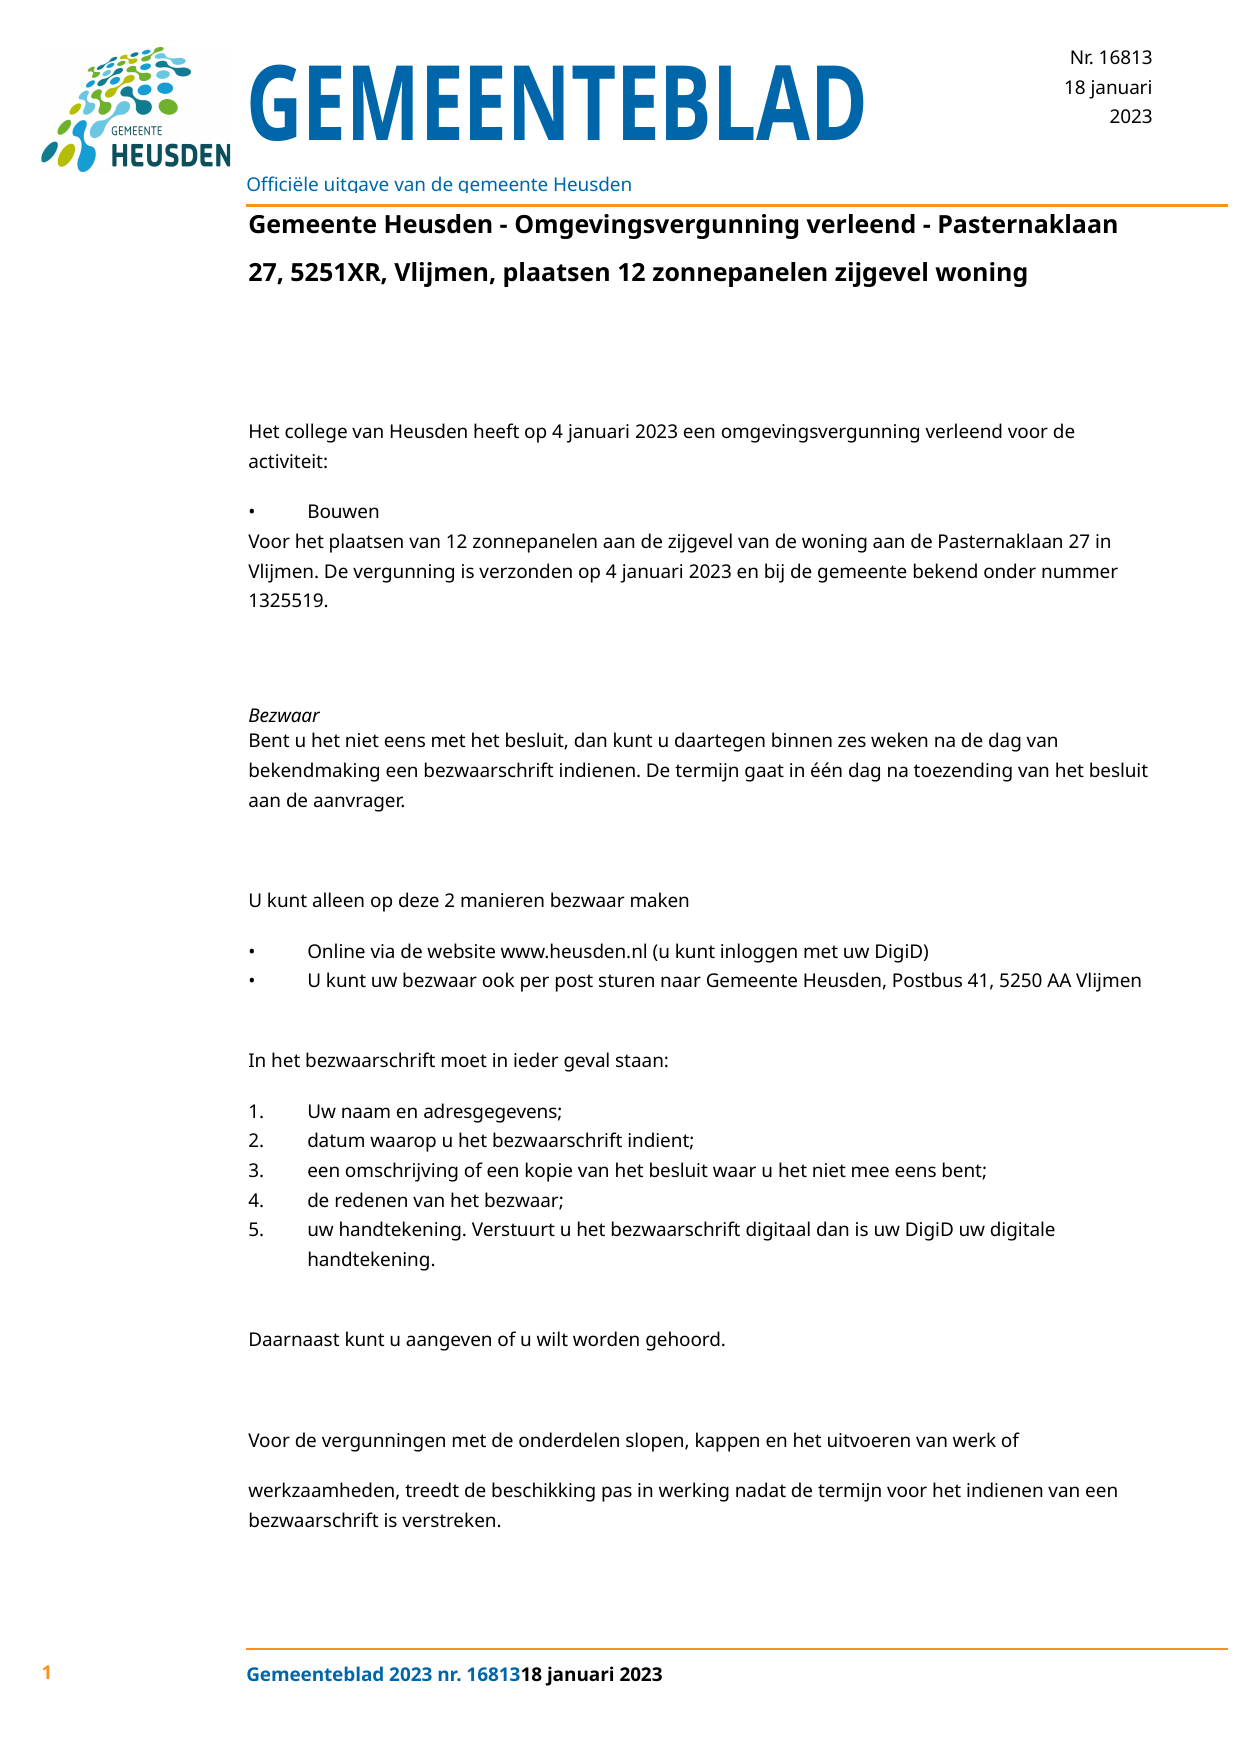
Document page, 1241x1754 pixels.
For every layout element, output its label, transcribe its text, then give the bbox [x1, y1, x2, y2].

list de redenen van het bezwaar; [248, 1187, 1152, 1212]
text U kunt alleen op deze 2 manieren bezwaar maken [248, 888, 1152, 913]
text In het bezwaarschrift moet in ieder geval staan: [248, 1048, 1152, 1073]
list Online via de website www.heusden.nl (u kunt inloggen met uw DigiD) [248, 938, 1152, 964]
text werkzaamheden, treedt de beschikking pas in werking nadat de termijn voor het indienen van een bezwaarschrift is verstreken. [248, 1477, 1152, 1532]
list U kunt uw bezwaar ook per post sturen naar Gemeente Heusden, Postbus 41, 5250 AA Vlijmen [248, 968, 1152, 993]
list een omschrijving of een kopie van het besluit waar u het niet mee eens bent; [248, 1157, 1152, 1183]
list Uw naam en adresgegevens; [248, 1098, 1152, 1124]
picture [41, 47, 231, 172]
text Voor het plaatsen van 12 zonnepanelen aan de zijgevel van de woning aan de Pasternaklaan 27 in Vlijmen. De vergunning is verzonden op 4 januari 2023 en bij de gemeente bekend onder nummer 1325519. [248, 528, 1152, 613]
text Bent u het niet eens met het besluit, dan kunt u daartegen binnen zes weken na de dag van bekendmaking een bezwaarschrift indienen. De termijn gaat in één dag na toezending van het besluit aan de aanvrager. [248, 728, 1152, 812]
list uw handtekening. Verstuurt u het bezwaarschrift digitaal dan is uw DigiD uw digitale handtekening. [248, 1216, 1152, 1272]
list Bouwen [248, 499, 1152, 524]
text Het college van Heusden heeft op 4 januari 2023 een omgevingsvergunning verleend voor de activiteit: [248, 419, 1152, 474]
text Gemeente Heusden - Omgevingsvergunning verleend - Pasternaklaan 27, 5251XR, Vlijmen, plaatsen 12 zonnepanelen zijgevel woning [248, 207, 1152, 288]
text Bezwaar [248, 702, 1152, 728]
list datum waarop u het bezwaarschrift indient; [248, 1128, 1152, 1153]
text Voor de vergunningen met de onderdelen slopen, kappen en het uitvoeren van werk of [248, 1427, 1152, 1452]
text Daarnaast kunt u aangeven of u wilt worden gehoord. [248, 1326, 1152, 1352]
